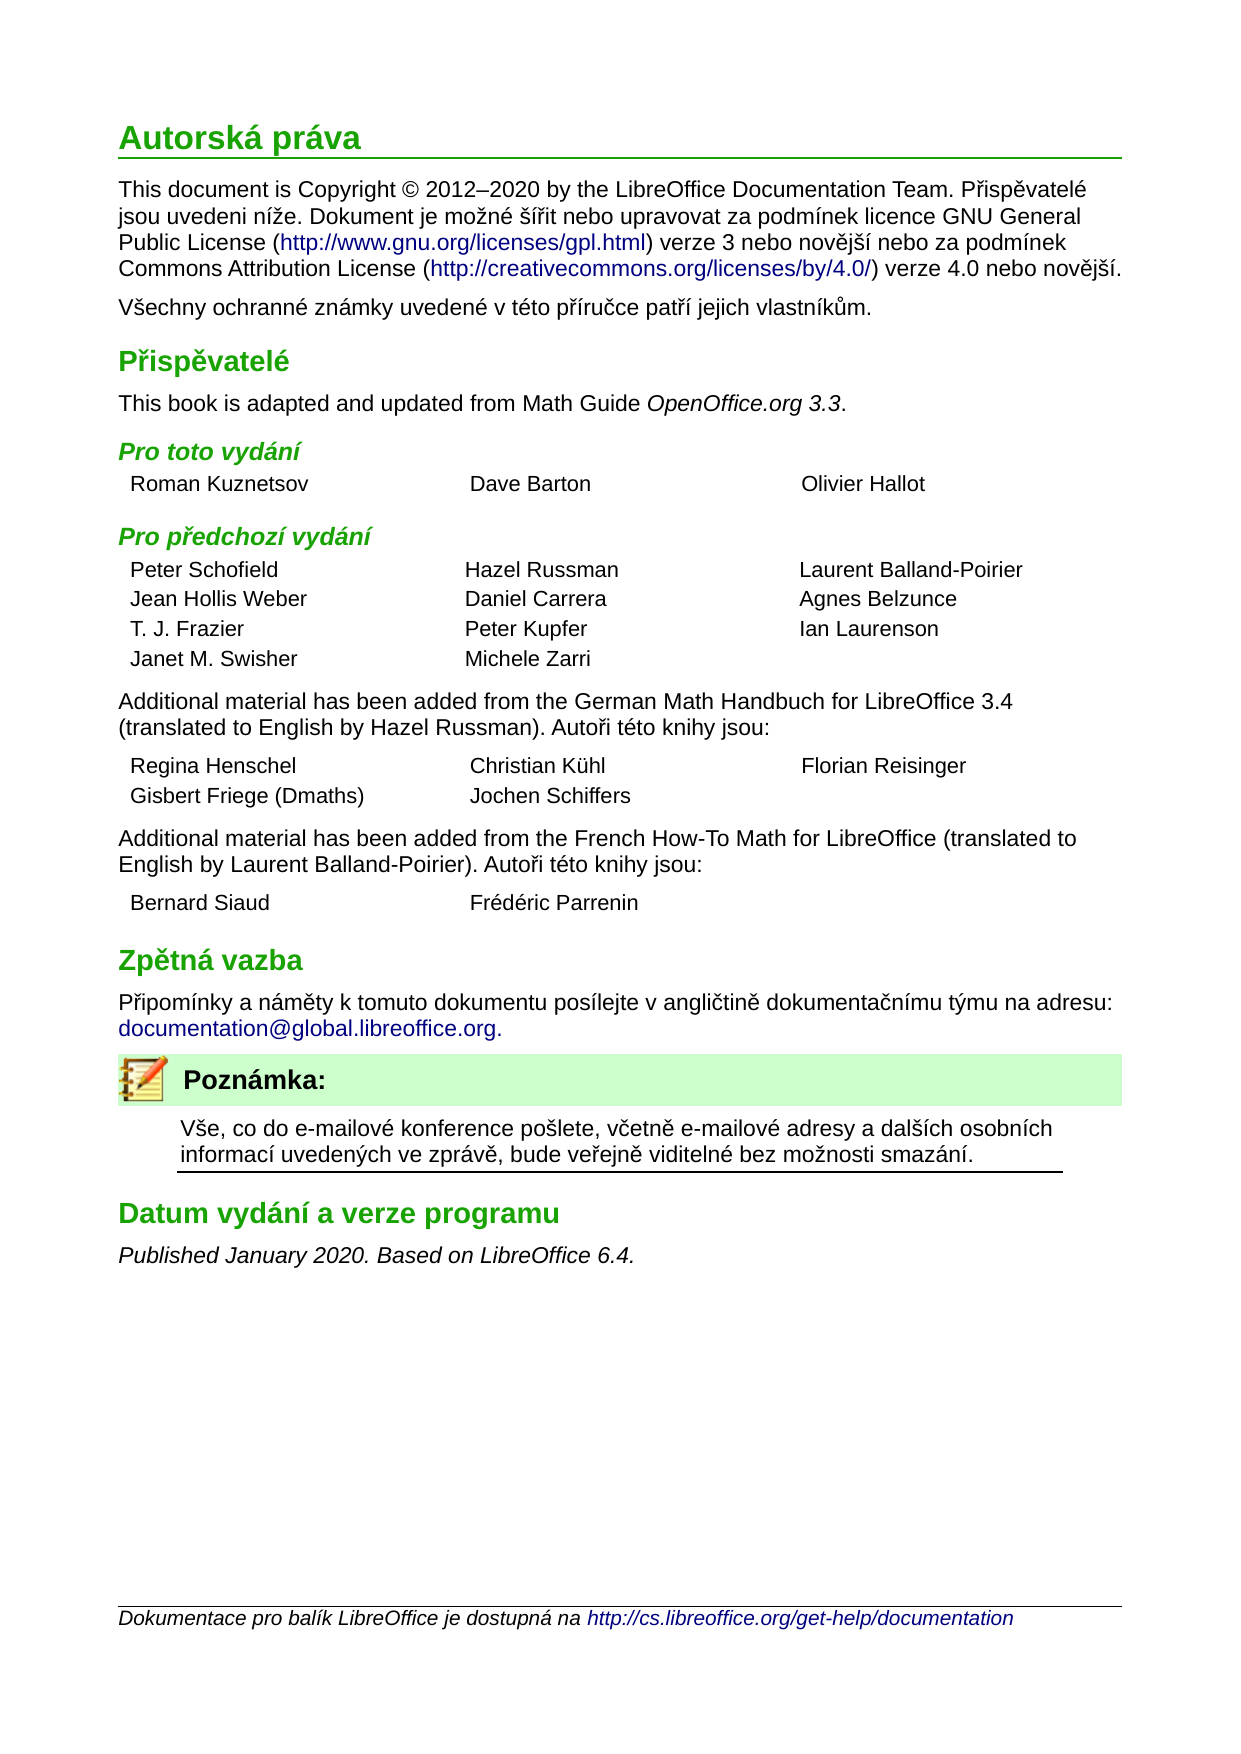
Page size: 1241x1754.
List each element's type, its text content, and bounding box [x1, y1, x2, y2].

table_cell Jean Hollis Weber [118, 586, 453, 616]
text Všechny ochranné známky uvedené v této příručce patří jejich vlastníkům. [118, 294, 1122, 321]
table_cell Gisbert Friege (Dmaths) [118, 783, 458, 813]
table_cell Daniel Carrera [453, 586, 787, 616]
table_cell Peter Kupfer [453, 616, 787, 646]
table_cell Michele Zarri [453, 646, 787, 676]
table_cell T. J. Frazier [118, 616, 453, 646]
text This book is adapted and updated from Math Guide OpenOffice.org 3.3. [118, 389, 1122, 416]
table_cell Ian Laurenson [788, 616, 1122, 646]
subtitle Autorská práva [118, 118, 1122, 157]
text Additional material has been added from the French How-To Math for LibreOffice (translated to English by Laurent Balland-Poirier). Autoři této knihy jsou: [118, 824, 1122, 877]
table_header Olivier Hallot [789, 471, 1122, 501]
table_header Regina Henschel [118, 753, 458, 783]
table_cell [789, 783, 1122, 813]
picture [119, 1054, 170, 1105]
text Published January 2020. Based on LibreOffice 6.4. [118, 1242, 1122, 1268]
subtitle Zpětná vazba [118, 943, 1122, 977]
text Připomínky a náměty k tomuto dokumentu posílejte v angličtině dokumentačnímu týmu na adresu: documentation@global.libreoffice.org. [118, 989, 1122, 1041]
table_header Bernard Siaud [118, 890, 458, 920]
table_cell [788, 646, 1122, 676]
table_cell Janet M. Swisher [118, 646, 453, 676]
table_header Roman Kuznetsov [118, 471, 458, 501]
table_header [789, 890, 1122, 920]
table_header Florian Reisinger [789, 753, 1122, 783]
text Vše, co do e-mailové konference pošlete, včetně e-mailové adresy a dalších osobních informací uvedených ve zprávě, bude veřejně viditelné bez možnosti smazání. [177, 1112, 1063, 1171]
table_cell Jochen Schiffers [458, 783, 789, 813]
subtitle Datum vydání a verze programu [118, 1196, 1122, 1230]
text This document is Copyright © 2012–2020 by the LibreOffice Documentation Team. Přispěvatelé jsou uvedeni níže. Dokument je možné šířit nebo upravovat za podmínek licence GNU General Public License (http://www.gnu.org/licenses/gpl.html) verze 3 nebo novější nebo za podmínek Commons Attribution License (http://creativecommons.org/licenses/by/4.0/) verze 4.0 nebo novější. [118, 176, 1122, 282]
table_header Hazel Russman [453, 556, 787, 586]
subtitle Pro předchozí vydání [118, 522, 1122, 551]
table_header Dave Barton [458, 471, 789, 501]
subtitle Pro toto vydání [118, 437, 1122, 465]
table_header Laurent Balland-Poirier [788, 556, 1122, 586]
table_cell Agnes Belzunce [788, 586, 1122, 616]
table_header Frédéric Parrenin [458, 890, 789, 920]
text Additional material has been added from the German Math Handbuch for LibreOffice 3.4 (translated to English by Hazel Russman). Autoři této knihy jsou: [118, 688, 1122, 741]
subtitle Přispěvatelé [118, 344, 1122, 378]
table_header Christian Kühl [458, 753, 789, 783]
subtitle Poznámka: [118, 1054, 1122, 1106]
table_header Peter Schofield [118, 556, 453, 586]
